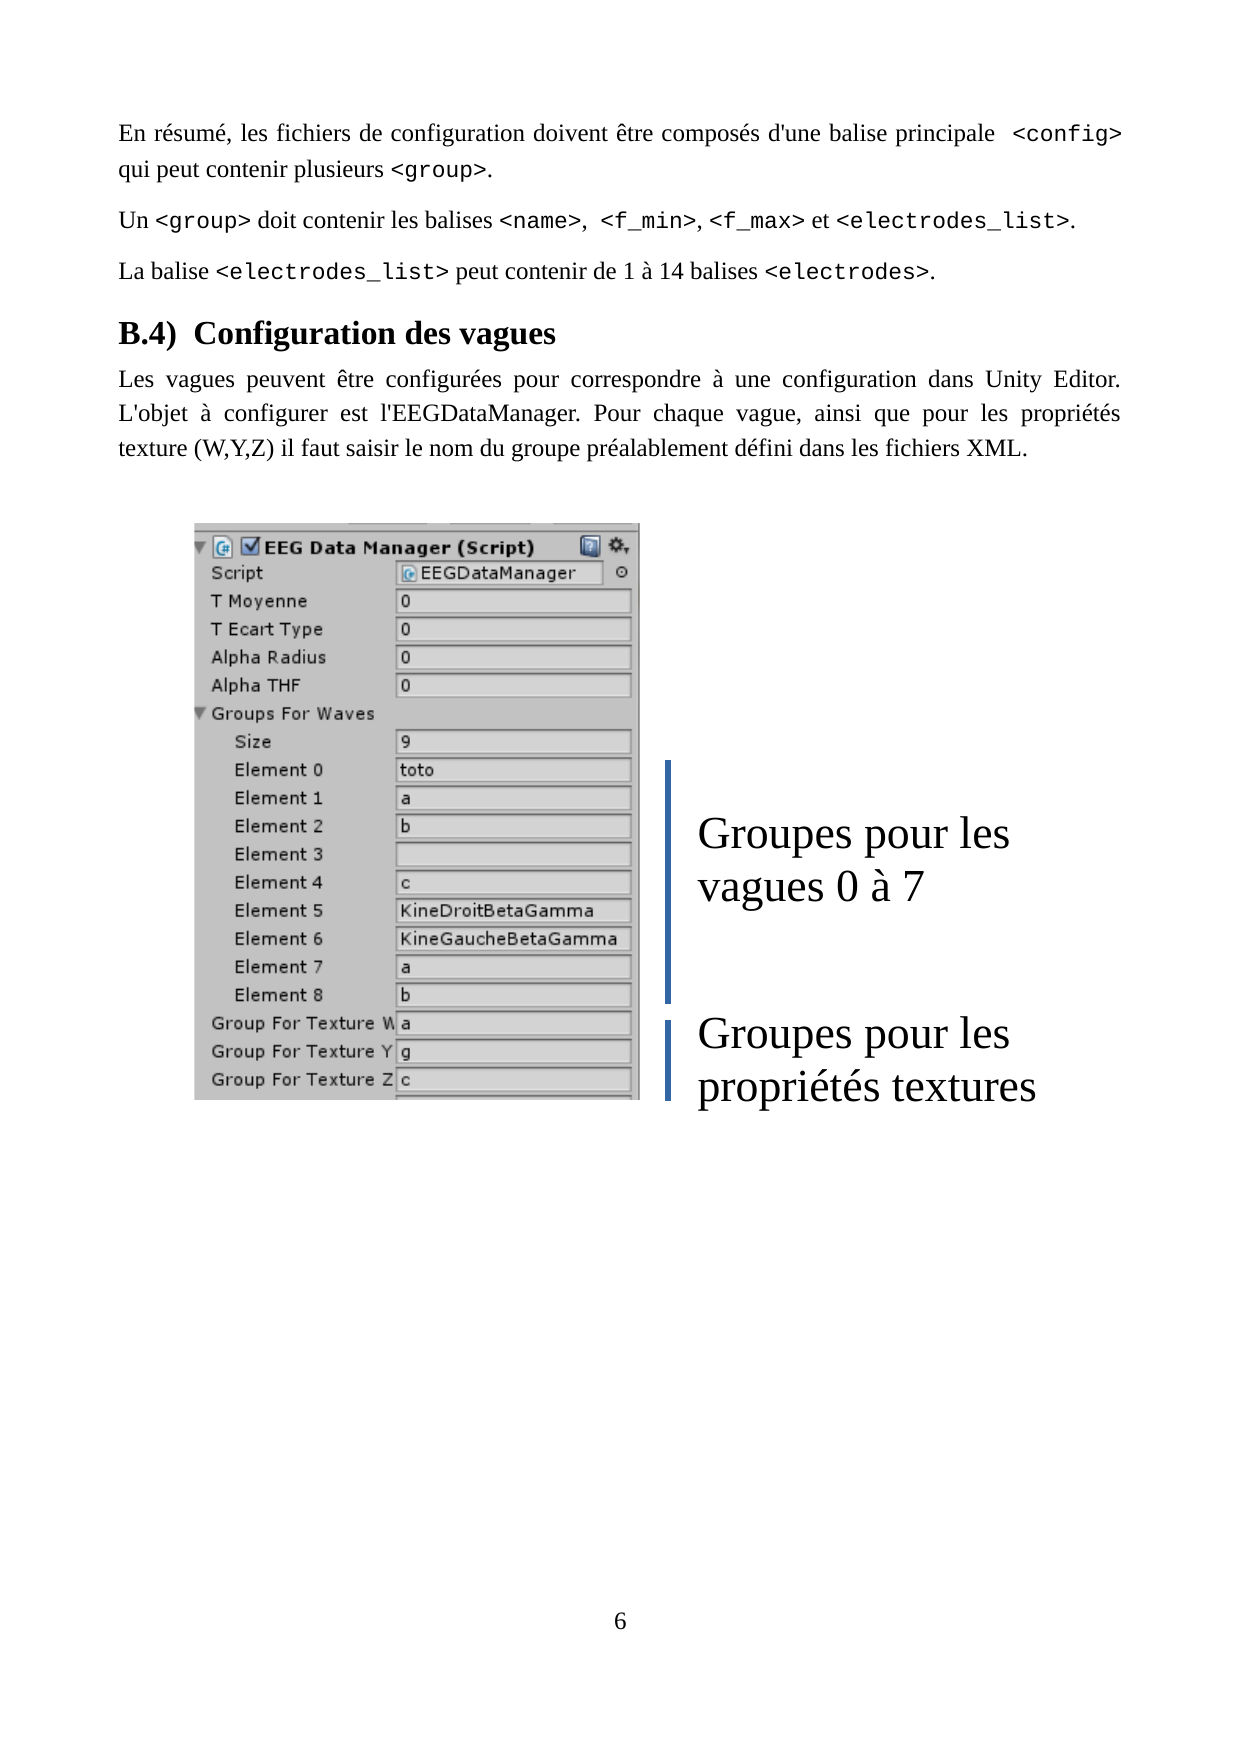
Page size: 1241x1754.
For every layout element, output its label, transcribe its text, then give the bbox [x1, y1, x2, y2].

text Un <group> doit contenir les balises <name>, <f_min>, <f_max> et <electrodes_list>. [118, 205, 1122, 235]
text En résumé, les fichiers de configuration doivent être composés d'une balise principale <config> qui peut contenir plusieurs <group>. [118, 118, 1122, 184]
subtitle Configuration des vagues [118, 313, 1122, 351]
text Les vagues peuvent être configurées pour correspondre à une configuration dans Unity Editor. L'objet à configurer est l'EEGDataManager. Pour chaque vague, ainsi que pour les propriétés texture (W,Y,Z) il faut saisir le nom du groupe préalablement défini dans les fichiers XML. [118, 364, 1122, 462]
picture [194, 523, 640, 1100]
text La balise <electrodes_list> peut contenir de 1 à 14 balises <electrodes>. [118, 256, 1122, 286]
